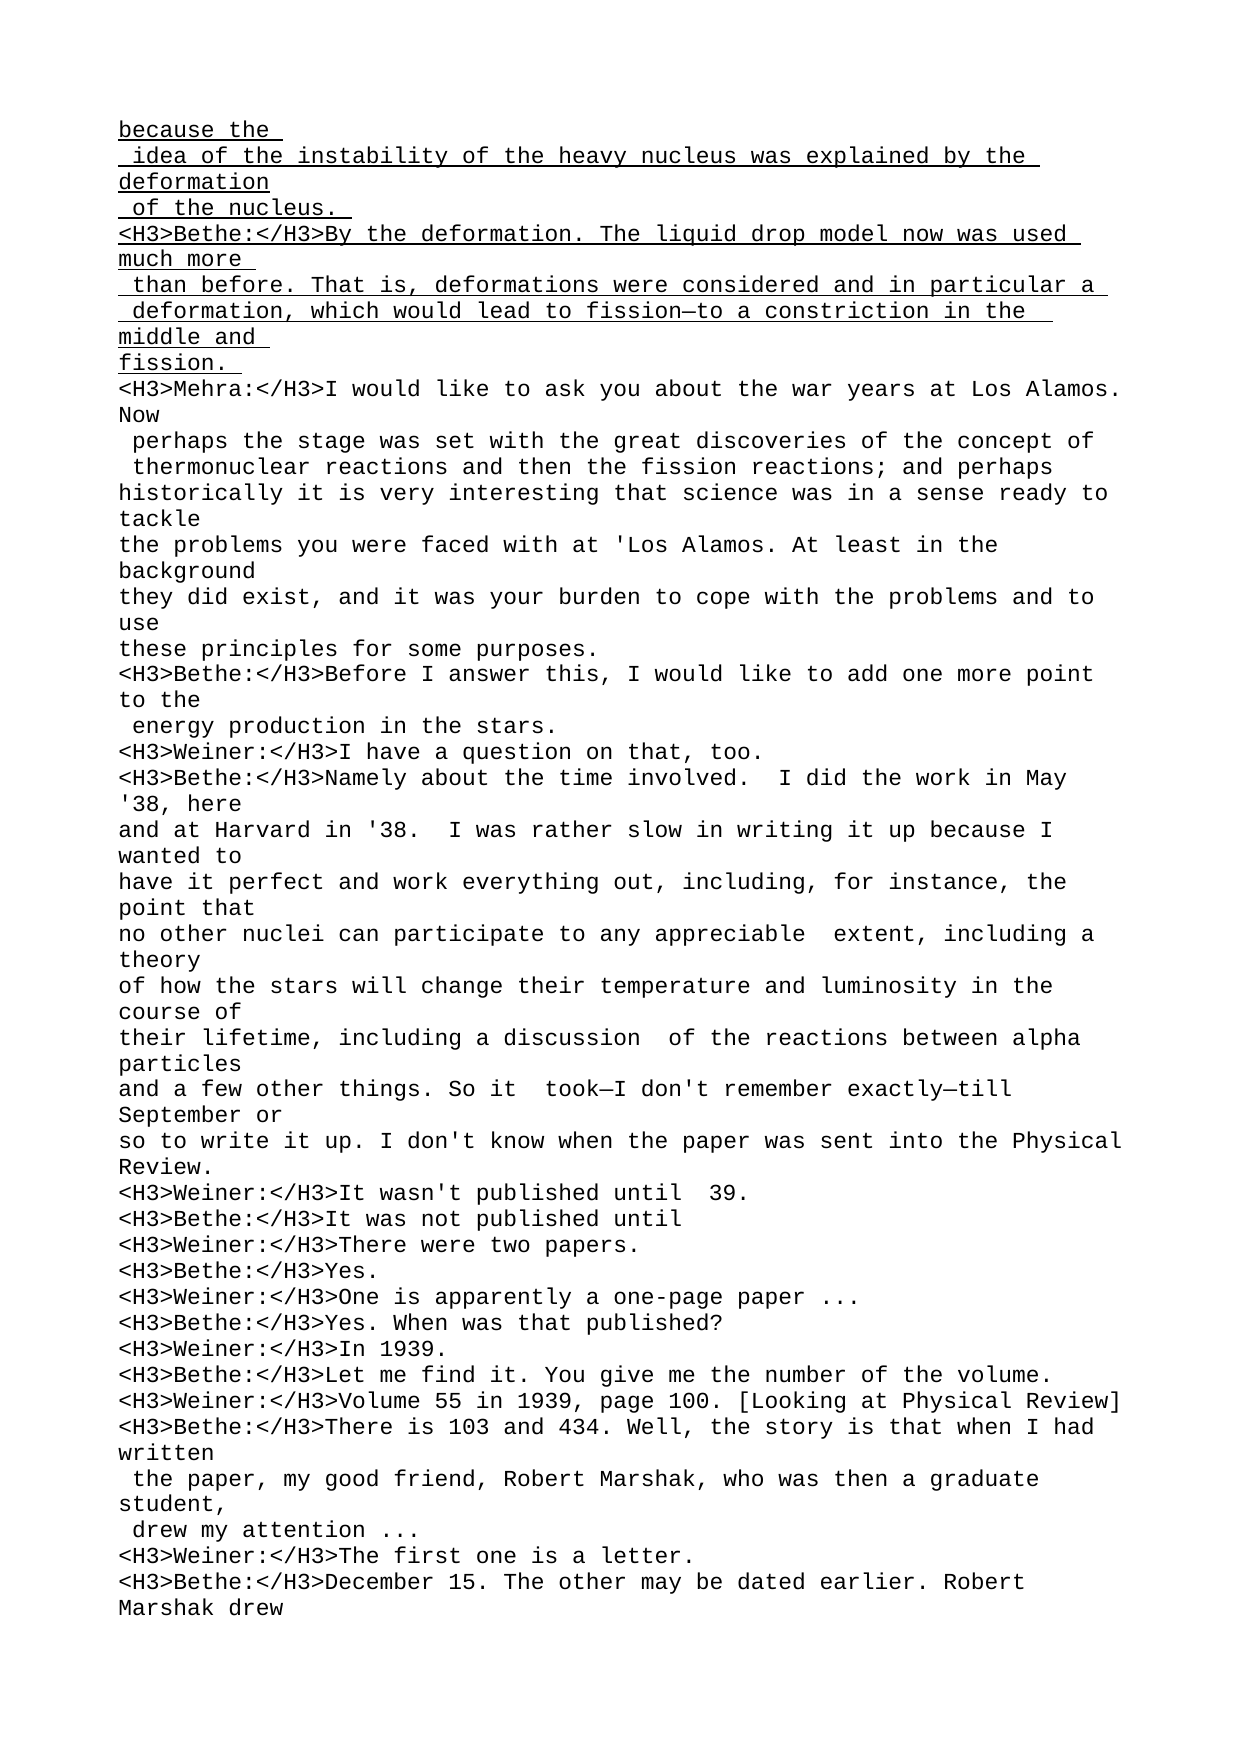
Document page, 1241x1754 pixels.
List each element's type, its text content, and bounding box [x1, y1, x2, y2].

text <H3>Weiner:</H3>It wasn't published until 39. [118, 1182, 1122, 1207]
text fission. [118, 352, 1122, 377]
text their lifetime, including a discussion of the reactions between alpha particles [118, 1026, 1122, 1078]
text <H3>Bethe:</H3>It was not published until [118, 1207, 1122, 1233]
text and a few other things. So it took—I don't remember exactly—till September or [118, 1078, 1122, 1130]
text than before. That is, deformations were considered and in particular a [118, 274, 1122, 300]
text the paper, my good friend, Robert Marshak, who was then a graduate student, [118, 1467, 1122, 1519]
text <H3>Mehra:</H3>I would like to ask you about the war years at Los Alamos. Now [118, 377, 1122, 429]
text have it perfect and work everything out, including, for instance, the point that [118, 870, 1122, 922]
text <H3>Bethe:</H3>Yes. [118, 1259, 1122, 1285]
text <H3>Bethe:</H3>There is 103 and 434. Well, the story is that when I had written [118, 1415, 1122, 1467]
text they did exist, and it was your burden to cope with the problems and to use [118, 585, 1122, 637]
text energy production in the stars. [118, 715, 1122, 741]
text of how the stars will change their temperature and luminosity in the course of [118, 974, 1122, 1026]
text perhaps the stage was set with the great discoveries of the concept of [118, 429, 1122, 455]
text Review. [118, 1156, 1122, 1182]
text <H3>Weiner:</H3>One is apparently a one-page paper ... [118, 1285, 1122, 1311]
text <H3>Weiner:</H3>I have a question on that, too. [118, 741, 1122, 767]
text and at Harvard in '38. I was rather slow in writing it up because I wanted to [118, 818, 1122, 870]
text <H3>Bethe:</H3>Namely about the time involved. I did the work in May '38, here [118, 767, 1122, 818]
text historically it is very interesting that science was in a sense ready to tackle [118, 481, 1122, 533]
text <H3>Weiner:</H3>In 1939. [118, 1337, 1122, 1363]
text of the nucleus. [118, 196, 1122, 222]
text <H3>Weiner:</H3>The first one is a letter. [118, 1545, 1122, 1571]
text thermonuclear reactions and then the fission reactions; and perhaps [118, 455, 1122, 481]
text idea of the instability of the heavy nucleus was explained by the deformation [118, 144, 1122, 196]
text these principles for some purposes. [118, 637, 1122, 663]
text <H3>Bethe:</H3>December 15. The other may be dated earlier. Robert Marshak drew [118, 1571, 1122, 1622]
text <H3>Bethe:</H3>By the deformation. The liquid drop model now was used much more [118, 222, 1122, 274]
text <H3>Bethe:</H3>Yes. When was that published? [118, 1311, 1122, 1337]
text deformation, which would lead to fission—to a constriction in the middle and [118, 300, 1122, 352]
text the problems you were faced with at 'Los Alamos. At least in the background [118, 533, 1122, 585]
text <H3>Weiner:</H3>There were two papers. [118, 1233, 1122, 1259]
text <H3>Bethe:</H3>Let me find it. You give me the number of the volume. [118, 1363, 1122, 1389]
text because the [118, 118, 1122, 144]
text no other nuclei can participate to any appreciable extent, including a theory [118, 922, 1122, 974]
text <H3>Weiner:</H3>Volume 55 in 1939, page 100. [Looking at Physical Review] [118, 1389, 1122, 1415]
text <H3>Bethe:</H3>Before I answer this, I would like to add one more point to the [118, 663, 1122, 715]
text drew my attention ... [118, 1519, 1122, 1545]
text so to write it up. I don't know when the paper was sent into the Physical [118, 1130, 1122, 1156]
